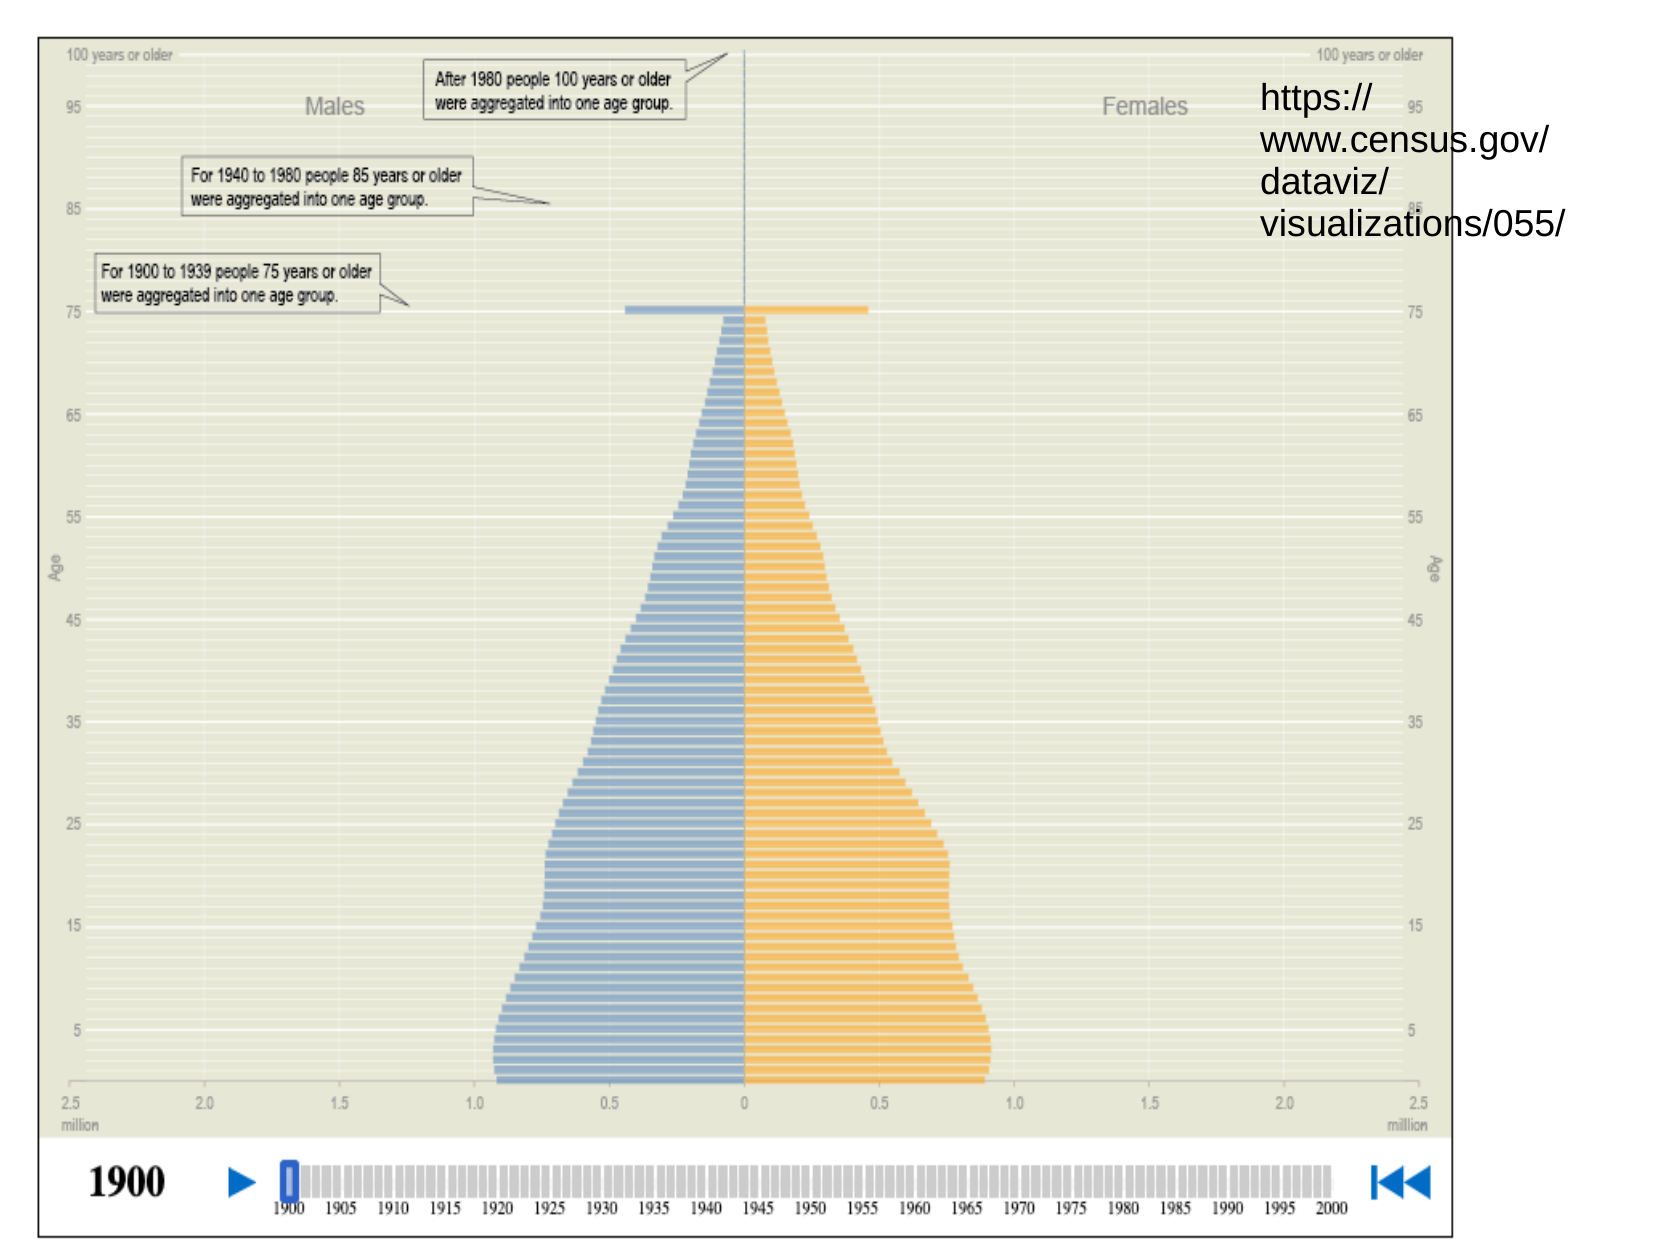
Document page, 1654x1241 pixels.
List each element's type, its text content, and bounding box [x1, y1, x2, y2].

picture [17, 21, 1471, 1241]
text_box https://www.census.gov/dataviz/visualizations/055/ [1245, 69, 1606, 211]
